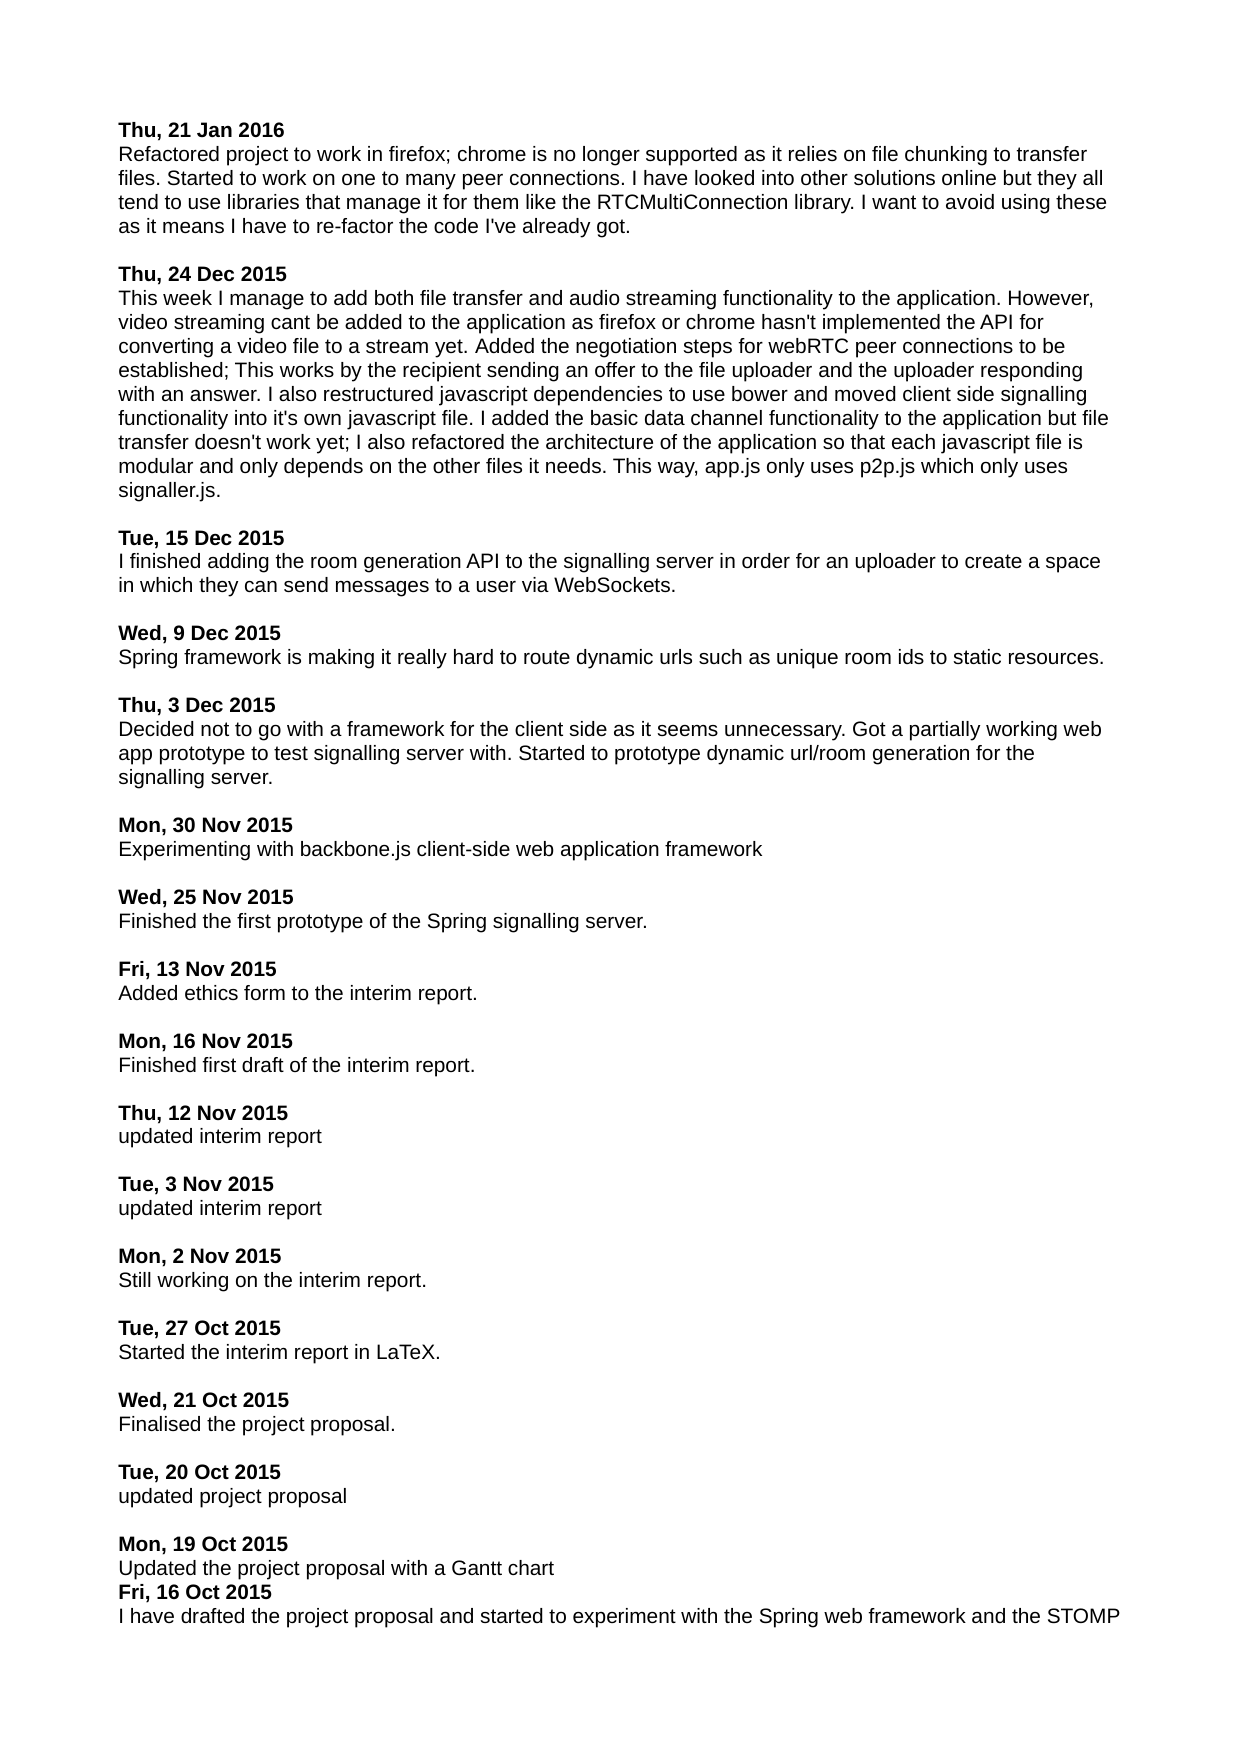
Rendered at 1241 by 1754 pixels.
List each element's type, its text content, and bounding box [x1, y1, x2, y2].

text Spring framework is making it really hard to route dynamic urls such as unique room ids to static resources. [118, 645, 1122, 669]
text Fri, 13 Nov 2015 [118, 957, 1122, 981]
text Decided not to go with a framework for the client side as it seems unnecessary. Got a partially working web app prototype to test signalling server with. Started to prototype dynamic url/room generation for the signalling server. [118, 717, 1122, 789]
text Tue, 27 Oct 2015 [118, 1316, 1122, 1340]
text updated project proposal [118, 1484, 1122, 1508]
text Thu, 12 Nov 2015 [118, 1100, 1122, 1124]
text Fri, 16 Oct 2015 [118, 1579, 1122, 1603]
text Wed, 9 Dec 2015 [118, 621, 1122, 645]
text Finalised the project proposal. [118, 1412, 1122, 1436]
text Added ethics form to the interim report. [118, 981, 1122, 1004]
text Tue, 15 Dec 2015 [118, 525, 1122, 549]
text Finished first draft of the interim report. [118, 1052, 1122, 1076]
text Tue, 3 Nov 2015 [118, 1172, 1122, 1196]
text Started the interim report in LaTeX. [118, 1340, 1122, 1364]
text updated interim report [118, 1124, 1122, 1148]
text Mon, 19 Oct 2015 [118, 1532, 1122, 1556]
text This week I manage to add both file transfer and audio streaming functionality to the application. However, video streaming cant be added to the application as firefox or chrome hasn't implemented the API for converting a video file to a stream yet. Added the negotiation steps for webRTC peer connections to be established; This works by the recipient sending an offer to the file uploader and the uploader responding with an answer. I also restructured javascript dependencies to use bower and moved client side signalling functionality into it's own javascript file. I added the basic data channel functionality to the application but file transfer doesn't work yet; I also refactored the architecture of the application so that each javascript file is modular and only depends on the other files it needs. This way, app.js only uses p2p.js which only uses signaller.js. [118, 286, 1122, 501]
text Mon, 2 Nov 2015 [118, 1244, 1122, 1268]
text Thu, 3 Dec 2015 [118, 693, 1122, 717]
text Refactored project to work in firefox; chrome is no longer supported as it relies on file chunking to transfer files. Started to work on one to many peer connections. I have looked into other solutions online but they all tend to use libraries that manage it for them like the RTCMultiConnection library. I want to avoid using these as it means I have to re-factor the code I've already got. [118, 142, 1122, 238]
text Mon, 30 Nov 2015 [118, 813, 1122, 837]
text Wed, 21 Oct 2015 [118, 1388, 1122, 1412]
text Wed, 25 Nov 2015 [118, 885, 1122, 909]
text Mon, 16 Nov 2015 [118, 1028, 1122, 1052]
text Thu, 24 Dec 2015 [118, 262, 1122, 286]
text Experimenting with backbone.js client-side web application framework [118, 837, 1122, 861]
text Thu, 21 Jan 2016 [118, 118, 1122, 142]
text I finished adding the room generation API to the signalling server in order for an uploader to create a space in which they can send messages to a user via WebSockets. [118, 549, 1122, 597]
text Updated the project proposal with a Gantt chart [118, 1556, 1122, 1579]
text Still working on the interim report. [118, 1268, 1122, 1292]
text Finished the first prototype of the Spring signalling server. [118, 909, 1122, 933]
text I have drafted the project proposal and started to experiment with the Spring web framework and the STOMP [118, 1603, 1122, 1627]
text updated interim report [118, 1196, 1122, 1220]
text Tue, 20 Oct 2015 [118, 1460, 1122, 1484]
